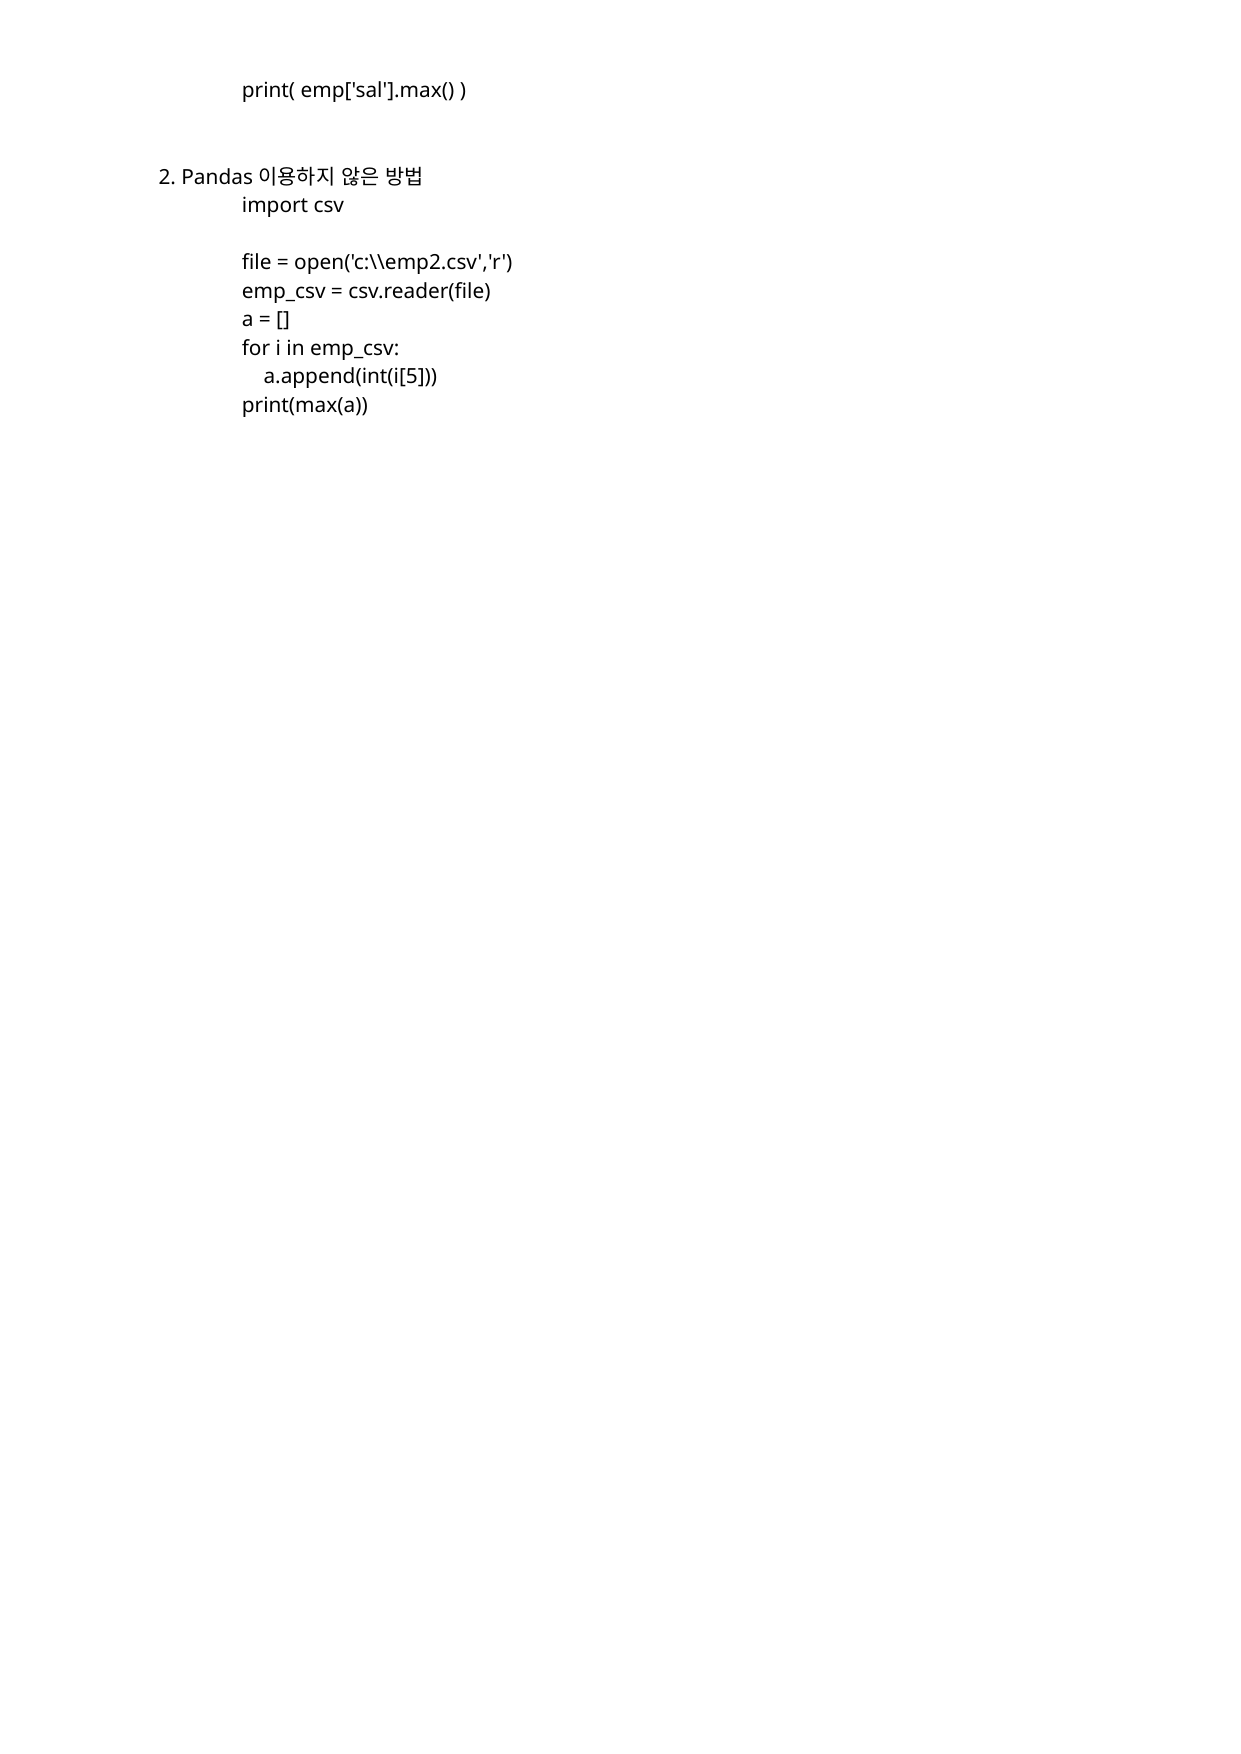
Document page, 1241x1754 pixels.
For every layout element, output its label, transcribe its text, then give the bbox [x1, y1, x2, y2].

text a = [] [75, 304, 1165, 333]
text file = open('c:\\emp2.csv','r') [75, 247, 1165, 276]
text import csv [75, 191, 1165, 219]
text for i in emp_csv: [75, 333, 1165, 361]
text print(max(a)) [75, 390, 1165, 418]
text a.append(int(i[5])) [75, 361, 1165, 390]
text print( emp['sal'].max() ) [75, 75, 1165, 103]
text 2. Pandas 이용하지 않은 방법 [75, 160, 1165, 191]
text emp_csv = csv.reader(file) [75, 276, 1165, 304]
